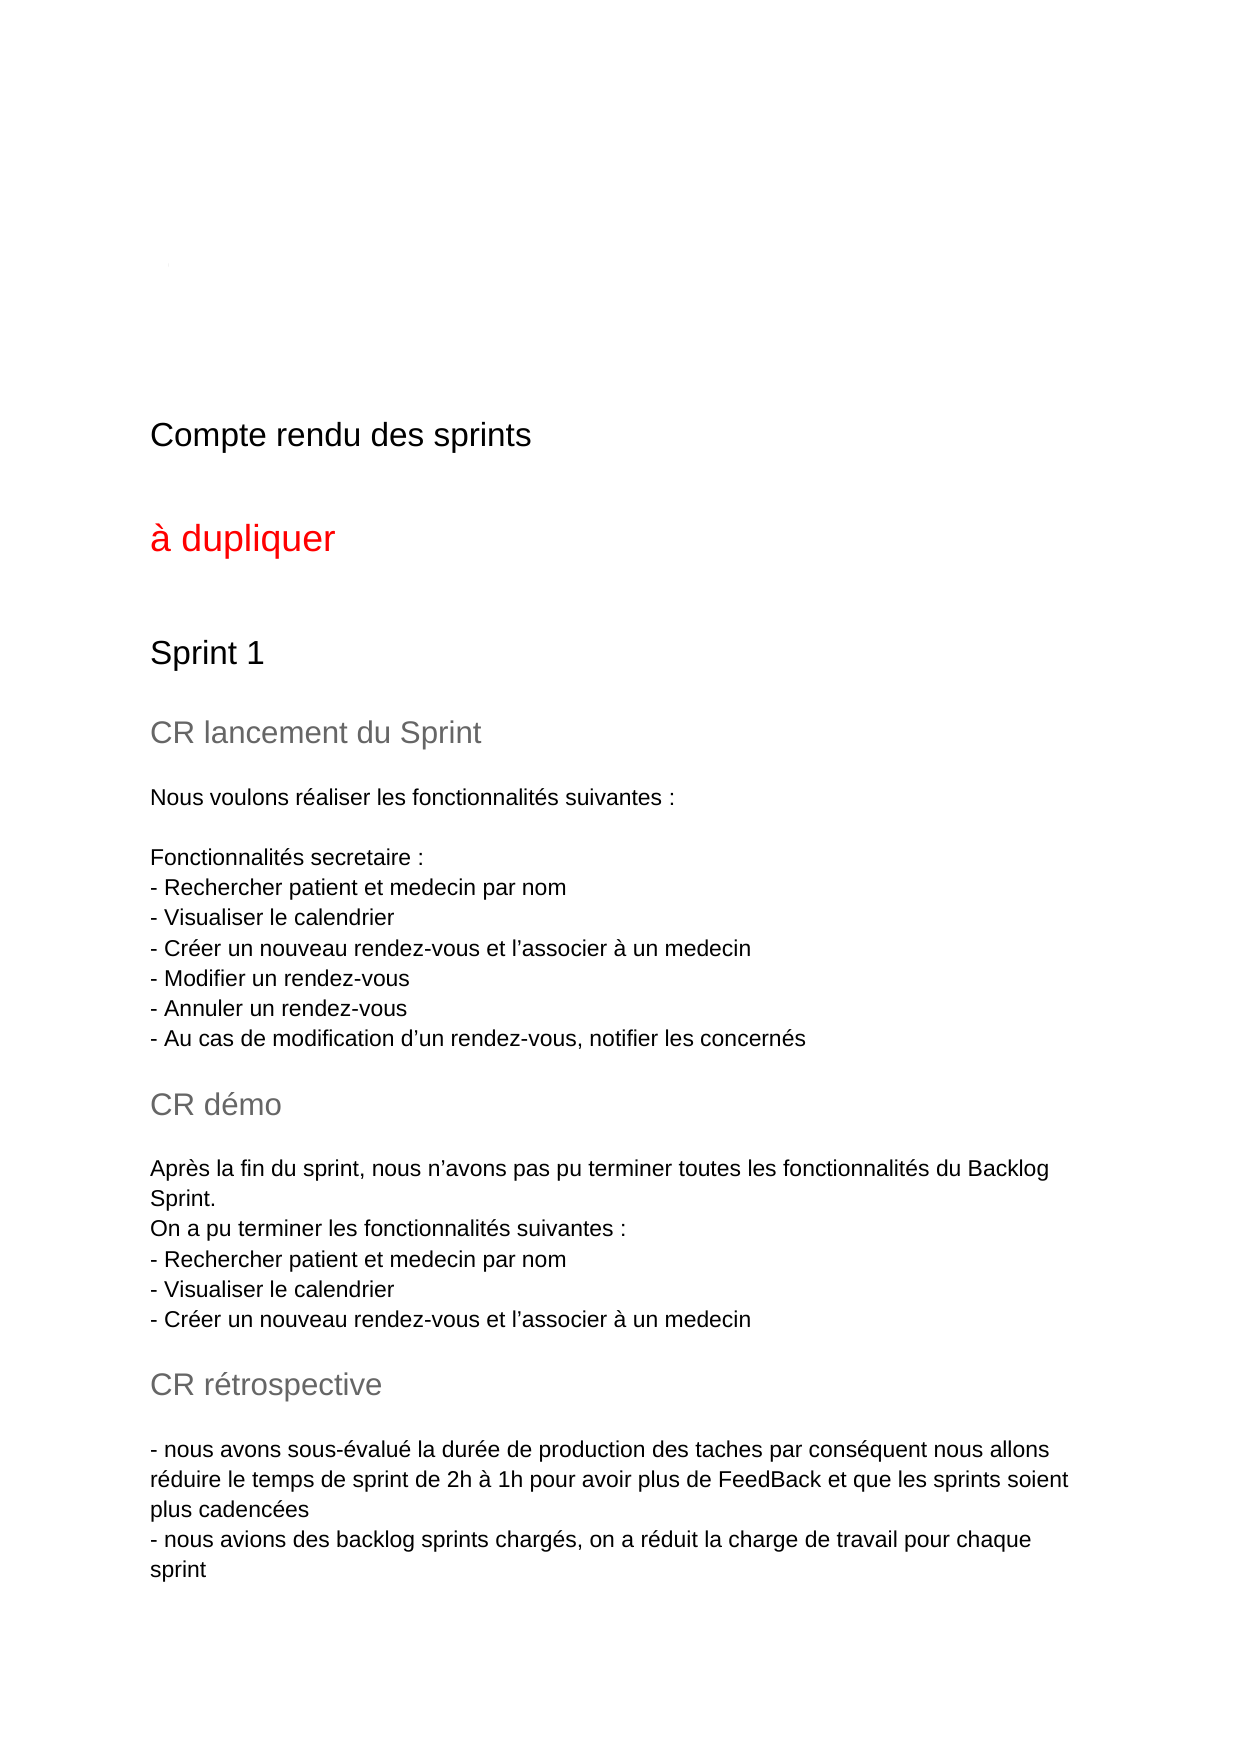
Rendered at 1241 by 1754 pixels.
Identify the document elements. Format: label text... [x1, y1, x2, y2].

subtitle CR lancement du Sprint [150, 714, 1090, 750]
text Nous voulons réaliser les fonctionnalités suivantes : [150, 783, 1090, 810]
text - nous avions des backlog sprints chargés, on a réduit la charge de travail pour chaque sprint [150, 1526, 1090, 1583]
subtitle CR démo [150, 1086, 1090, 1122]
text - Créer un nouveau rendez-vous et l’associer à un medecin [150, 1306, 1090, 1332]
text - nous avons sous-évalué la durée de production des taches par conséquent nous allons réduire le temps de sprint de 2h à 1h pour avoir plus de FeedBack et que les sprints soient plus cadencées [150, 1436, 1090, 1522]
text - Rechercher patient et medecin par nom [150, 874, 1090, 901]
text - Visualiser le calendrier [150, 1276, 1090, 1302]
text - Rechercher patient et medecin par nom [150, 1246, 1090, 1272]
text - Modifier un rendez-vous [150, 965, 1090, 991]
subtitle CR rétrospective [150, 1366, 1090, 1402]
subtitle Sprint 1 [150, 633, 1090, 672]
text Fonctionnalités secretaire : [150, 844, 1090, 870]
text à dupliquer [150, 516, 1090, 559]
text - Créer un nouveau rendez-vous et l’associer à un medecin [150, 934, 1090, 961]
text - Visualiser le calendrier [150, 904, 1090, 931]
text - Annuler un rendez-vous [150, 995, 1090, 1021]
text On a pu terminer les fonctionnalités suivantes : [150, 1215, 1090, 1242]
subtitle Compte rendu des sprints [150, 415, 1090, 454]
text - Au cas de modification d’un rendez-vous, notifier les concernés [150, 1025, 1090, 1052]
text Après la fin du sprint, nous n’avons pas pu terminer toutes les fonctionnalités du Backlog Sprint. [150, 1155, 1090, 1211]
